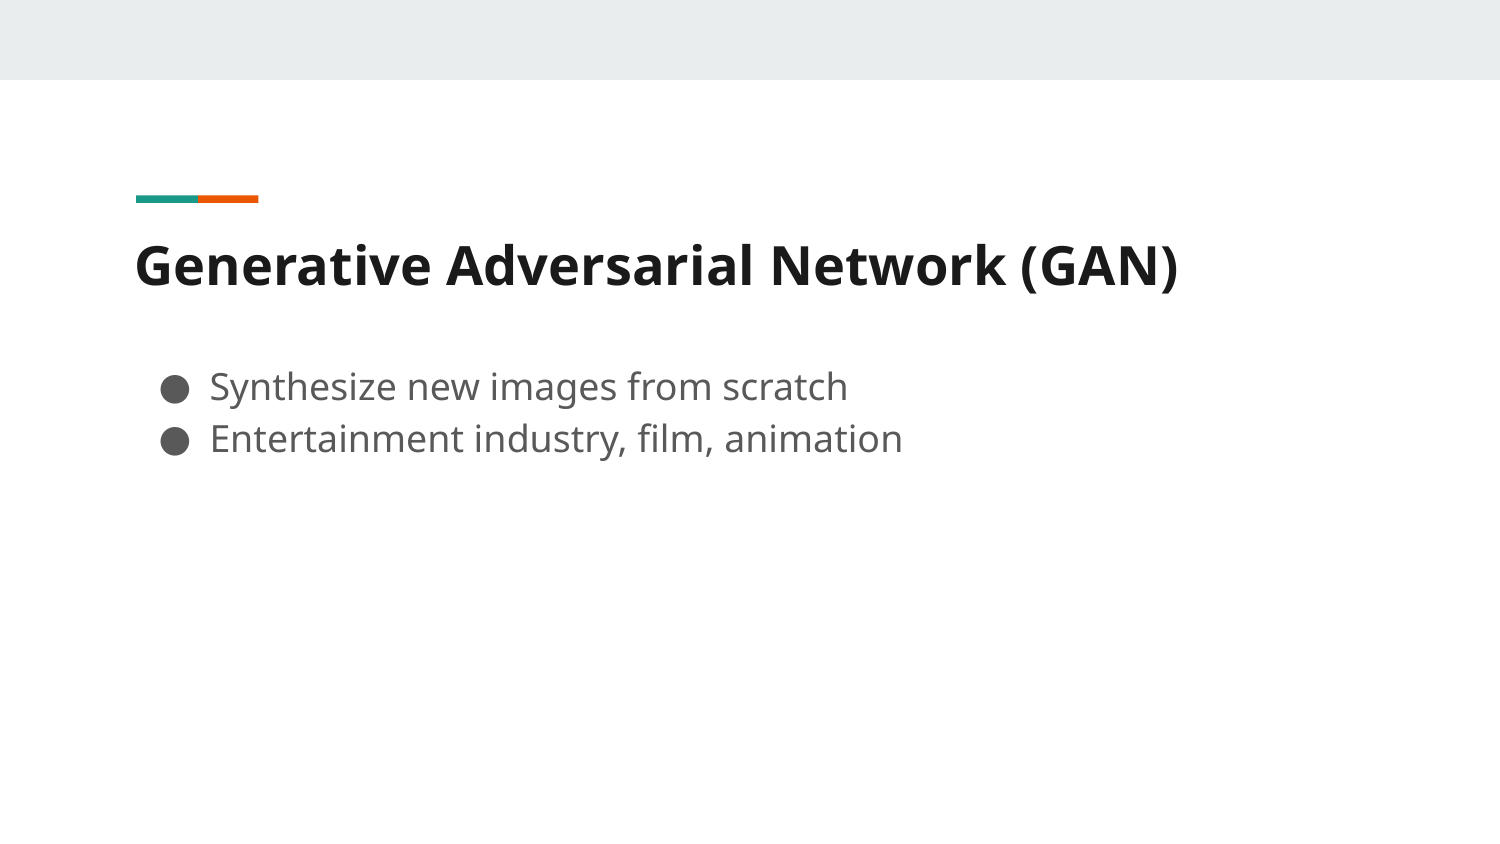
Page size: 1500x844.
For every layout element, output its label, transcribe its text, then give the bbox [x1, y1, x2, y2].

list Synthesize new images from scratch Entertainment industry, film, animation [119, 341, 1381, 712]
title Generative Adversarial Network (GAN) [119, 216, 1381, 305]
